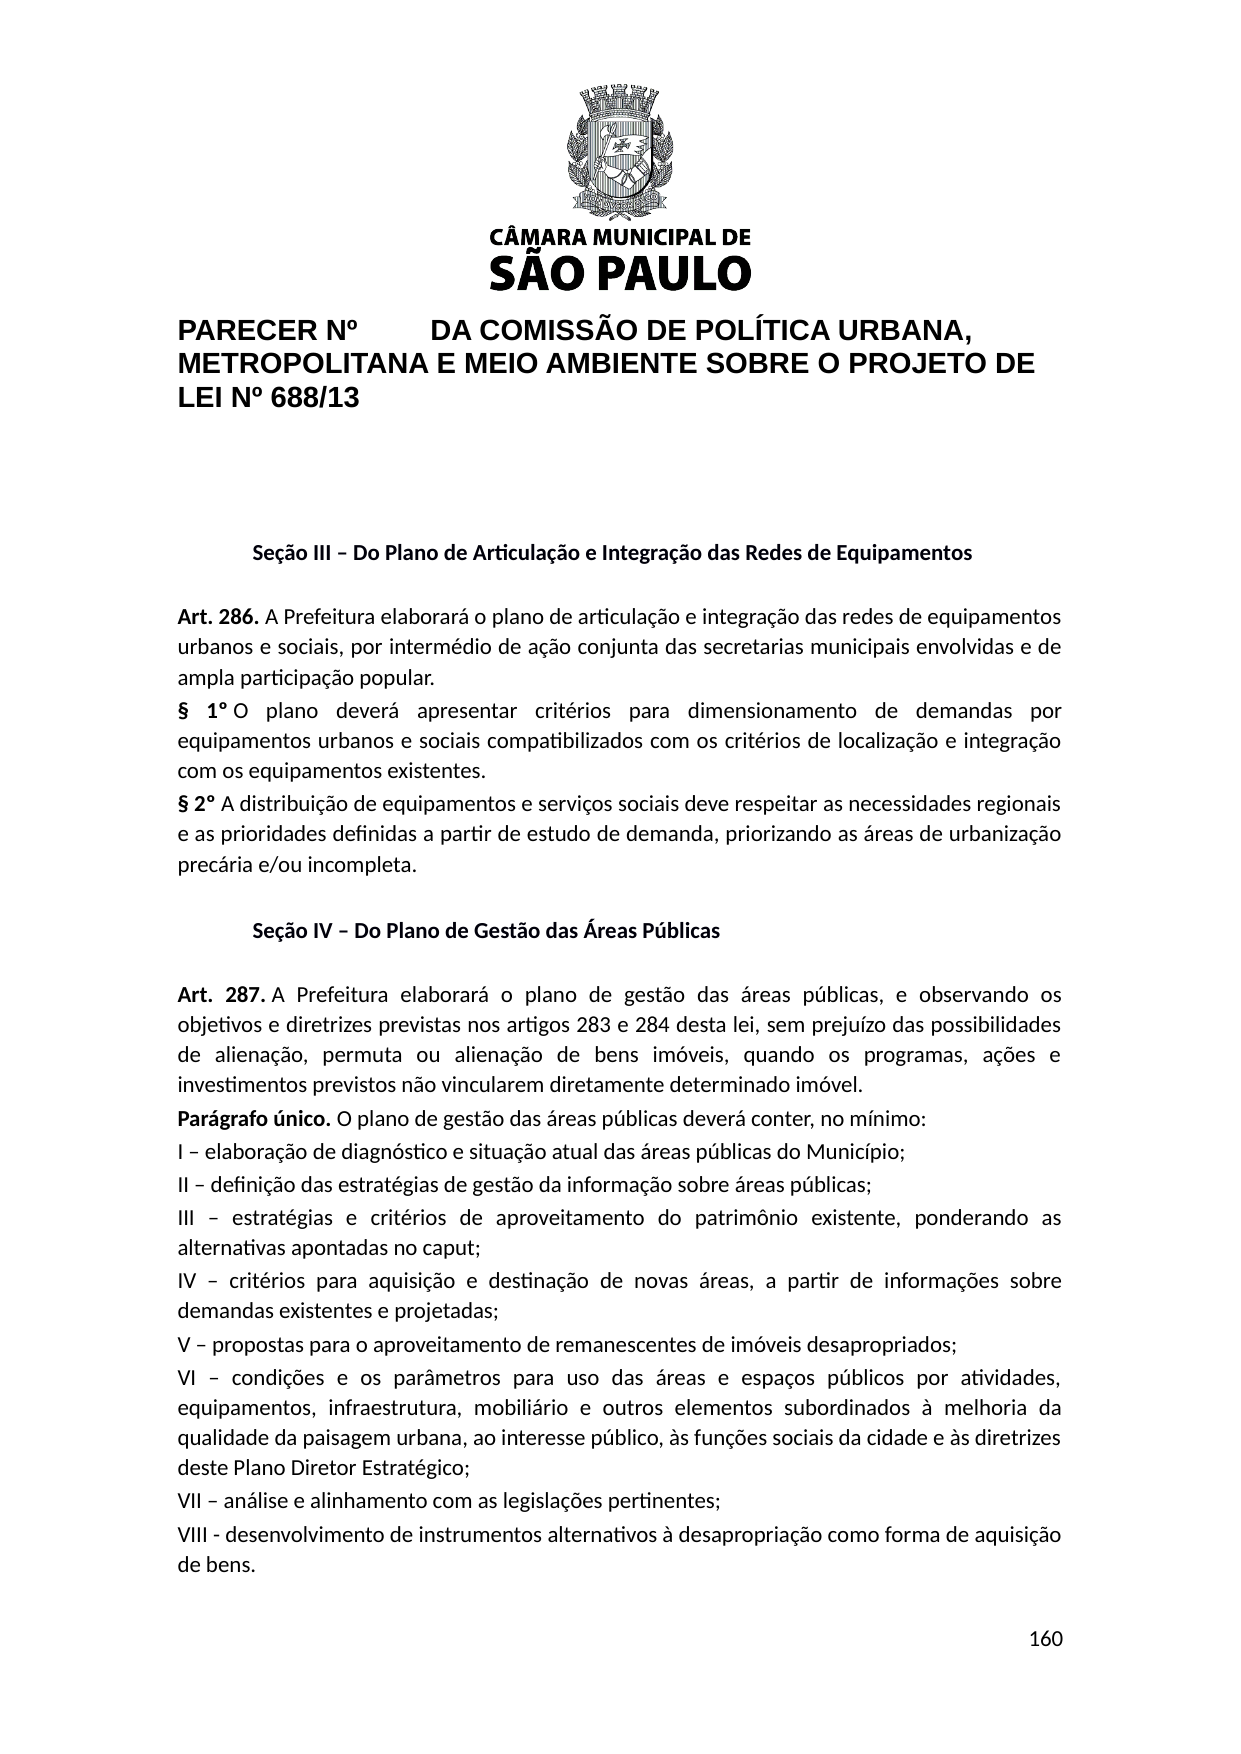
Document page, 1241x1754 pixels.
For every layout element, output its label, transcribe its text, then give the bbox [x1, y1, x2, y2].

text VII – análise e alinhamento com as legislações pertinentes; [177, 1487, 1063, 1515]
subtitle Seção III – Do Plano de Articulação e Integração das Redes de Equipamentos [177, 538, 1063, 566]
text § 2º A distribuição de equipamentos e serviços sociais deve respeitar as necessidades regionais e as prioridades definidas a partir de estudo de demanda, priorizando as áreas de urbanização precária e/ou incompleta. [177, 789, 1063, 878]
picture [488, 83, 752, 292]
text VIII - desenvolvimento de instrumentos alternativos à desapropriação como forma de aquisição de bens. [177, 1520, 1063, 1578]
text VI – condições e os parâmetros para uso das áreas e espaços públicos por atividades, equipamentos, infraestrutura, mobiliário e outros elementos subordinados à melhoria da qualidade da paisagem urbana, ao interesse público, às funções sociais da cidade e às diretrizes deste Plano Diretor Estratégico; [177, 1363, 1063, 1482]
text Parágrafo único. O plano de gestão das áreas públicas deverá conter, no mínimo: [177, 1104, 1063, 1132]
text II – definição das estratégias de gestão da informação sobre áreas públicas; [177, 1170, 1063, 1198]
text Art. 286. A Prefeitura elaborará o plano de articulação e integração das redes de equipamentos urbanos e sociais, por intermédio de ação conjunta das secretarias municipais envolvidas e de ampla participação popular. [177, 602, 1063, 691]
text V – propostas para o aproveitamento de remanescentes de imóveis desapropriados; [177, 1330, 1063, 1358]
subtitle Seção IV – Do Plano de Gestão das Áreas Públicas [177, 916, 1063, 944]
text III – estratégias e critérios de aproveitamento do patrimônio existente, ponderando as alternativas apontadas no caput; [177, 1203, 1063, 1261]
text I – elaboração de diagnóstico e situação atual das áreas públicas do Município; [177, 1137, 1063, 1165]
text IV – critérios para aquisição e destinação de novas áreas, a partir de informações sobre demandas existentes e projetadas; [177, 1266, 1063, 1325]
text § 1º O plano deverá apresentar critérios para dimensionamento de demandas por equipamentos urbanos e sociais compatibilizados com os critérios de localização e integração com os equipamentos existentes. [177, 696, 1063, 784]
text Art. 287. A Prefeitura elaborará o plano de gestão das áreas públicas, e observando os objetivos e diretrizes previstas nos artigos 283 e 284 desta lei, sem prejuízo das possibilidades de alienação, permuta ou alienação de bens imóveis, quando os programas, ações e investimentos previstos não vincularem diretamente determinado imóvel. [177, 980, 1063, 1099]
